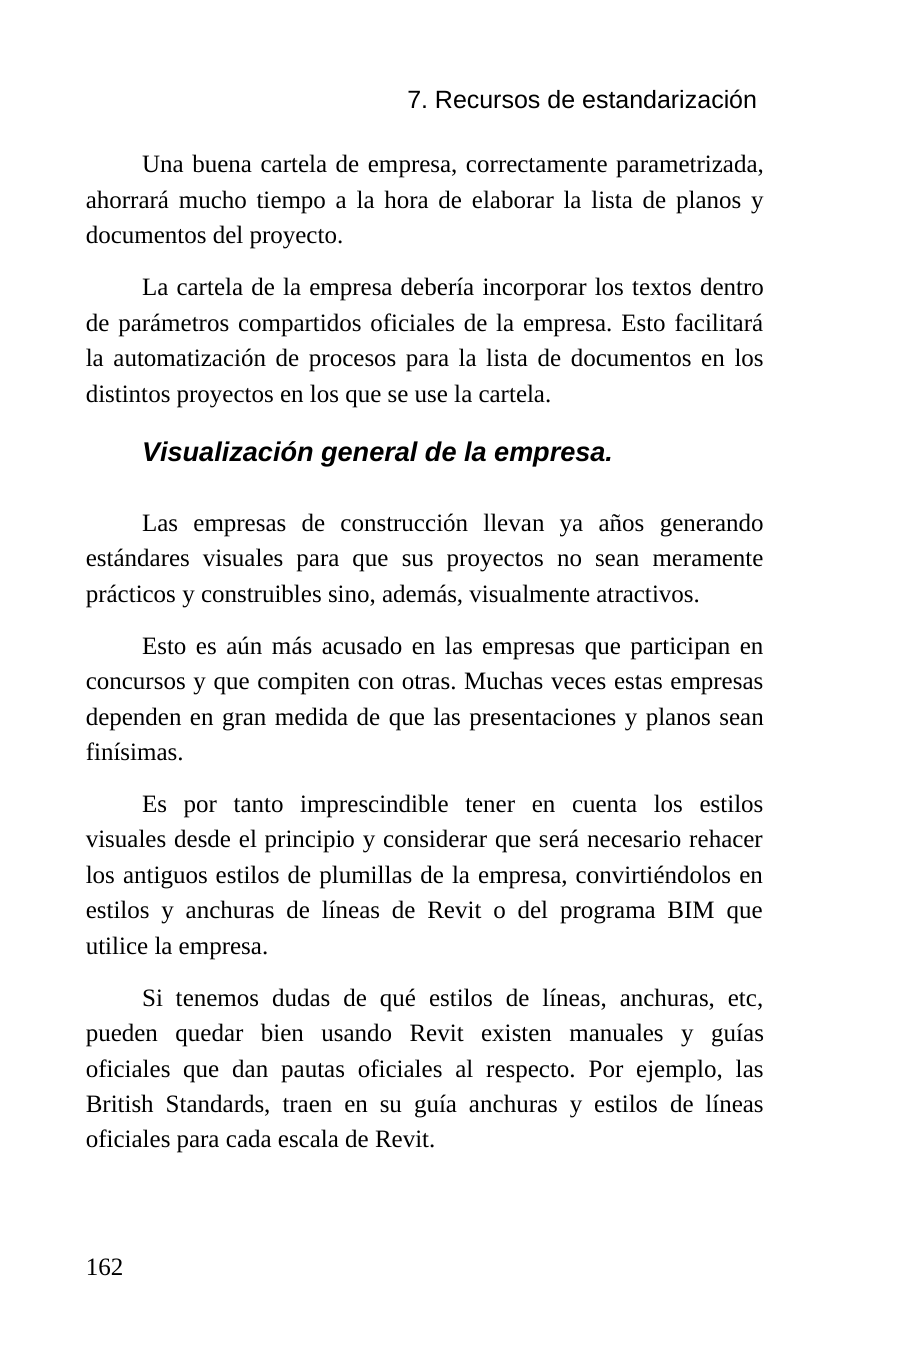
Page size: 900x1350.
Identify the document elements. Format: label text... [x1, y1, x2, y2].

subtitle Visualización general de la empresa. [86, 436, 764, 467]
text Esto es aún más acusado en las empresas que participan en concursos y que compiten con otras. Muchas veces estas empresas dependen en gran medida de que las presentaciones y planos sean finísimas. [86, 626, 764, 768]
text Las empresas de construcción llevan ya años generando estándares visuales para que sus proyectos no sean meramente prácticos y construibles sino, además, visualmente atractivos. [86, 503, 764, 609]
text La cartela de la empresa debería incorporar los textos dentro de parámetros compartidos oficiales de la empresa. Esto facilitará la automatización de procesos para la lista de documentos en los distintos proyectos en los que se use la cartela. [86, 267, 764, 409]
text Es por tanto imprescindible tener en cuenta los estilos visuales desde el principio y considerar que será necesario rehacer los antiguos estilos de plumillas de la empresa, convirtiéndolos en estilos y anchuras de líneas de Revit o del programa BIM que utilice la empresa. [86, 784, 764, 961]
text Si tenemos dudas de qué estilos de líneas, anchuras, etc, pueden quedar bien usando Revit existen manuales y guías oficiales que dan pautas oficiales al respecto. Por ejemplo, las British Standards, traen en su guía anchuras y estilos de líneas oficiales para cada escala de Revit. [86, 978, 764, 1155]
text Una buena cartela de empresa, correctamente parametrizada, ahorrará mucho tiempo a la hora de elaborar la lista de planos y documentos del proyecto. [86, 144, 764, 251]
